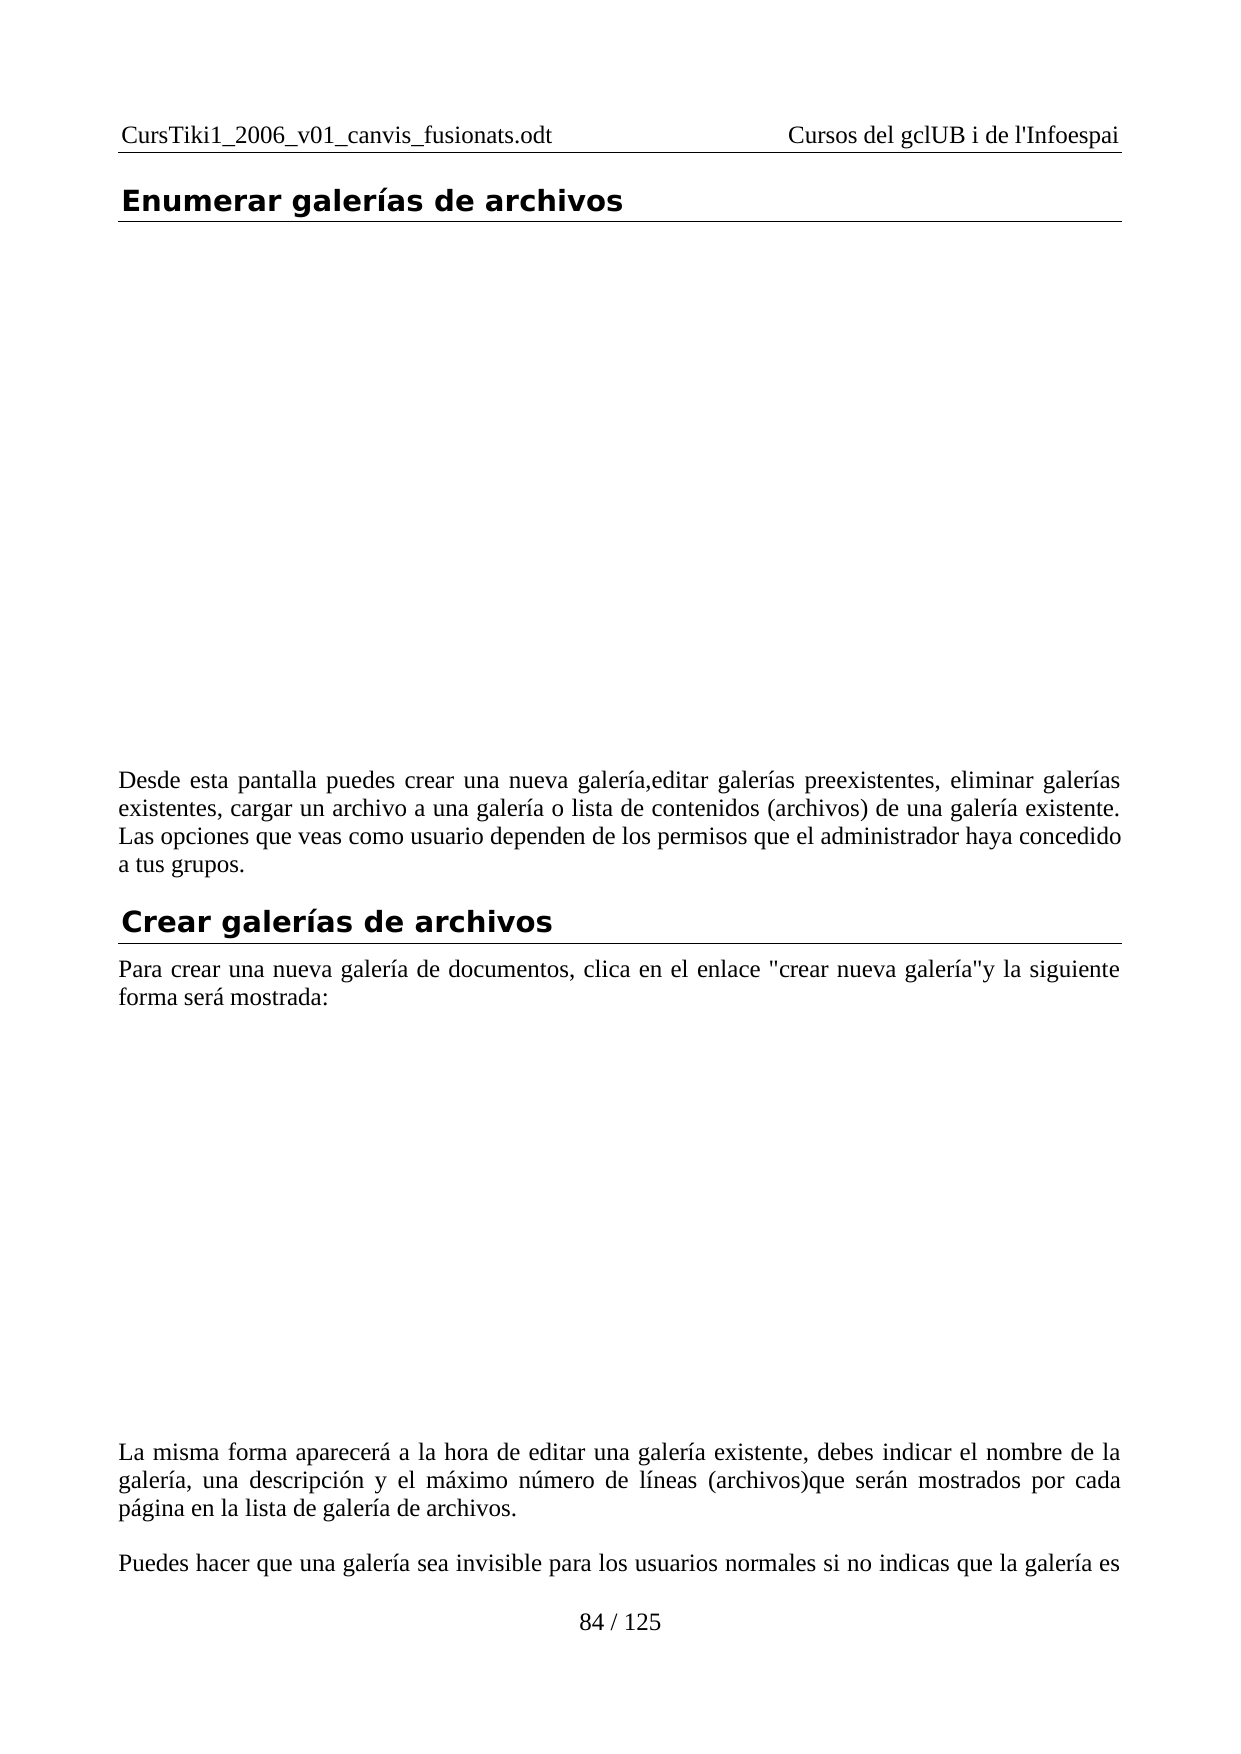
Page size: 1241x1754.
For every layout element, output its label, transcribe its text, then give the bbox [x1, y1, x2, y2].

subtitle Enumerar galerías de archivos [118, 181, 1122, 221]
subtitle Crear galerías de archivos [118, 902, 1122, 943]
text Para crear una nueva galería de documentos, clica en el enlace "crear nueva galería"y la siguiente forma será mostrada: La misma forma aparecerá a la hora de editar una galería existente, debes indicar el nombre de la galería, una descripción y el máximo número de líneas (archivos)que serán mostrados por cada página en la lista de galería de archivos. Puedes hacer que una galería sea invisible para los usuarios normales si no indicas que la galería es [118, 955, 1122, 1577]
text Desde esta pantalla puedes crear una nueva galería,editar galerías preexistentes, eliminar galerías existentes, cargar un archivo a una galería o lista de contenidos (archivos) de una galería existente. Las opciones que veas como usuario dependen de los permisos que el administrador haya concedido a tus grupos. [118, 234, 1122, 877]
